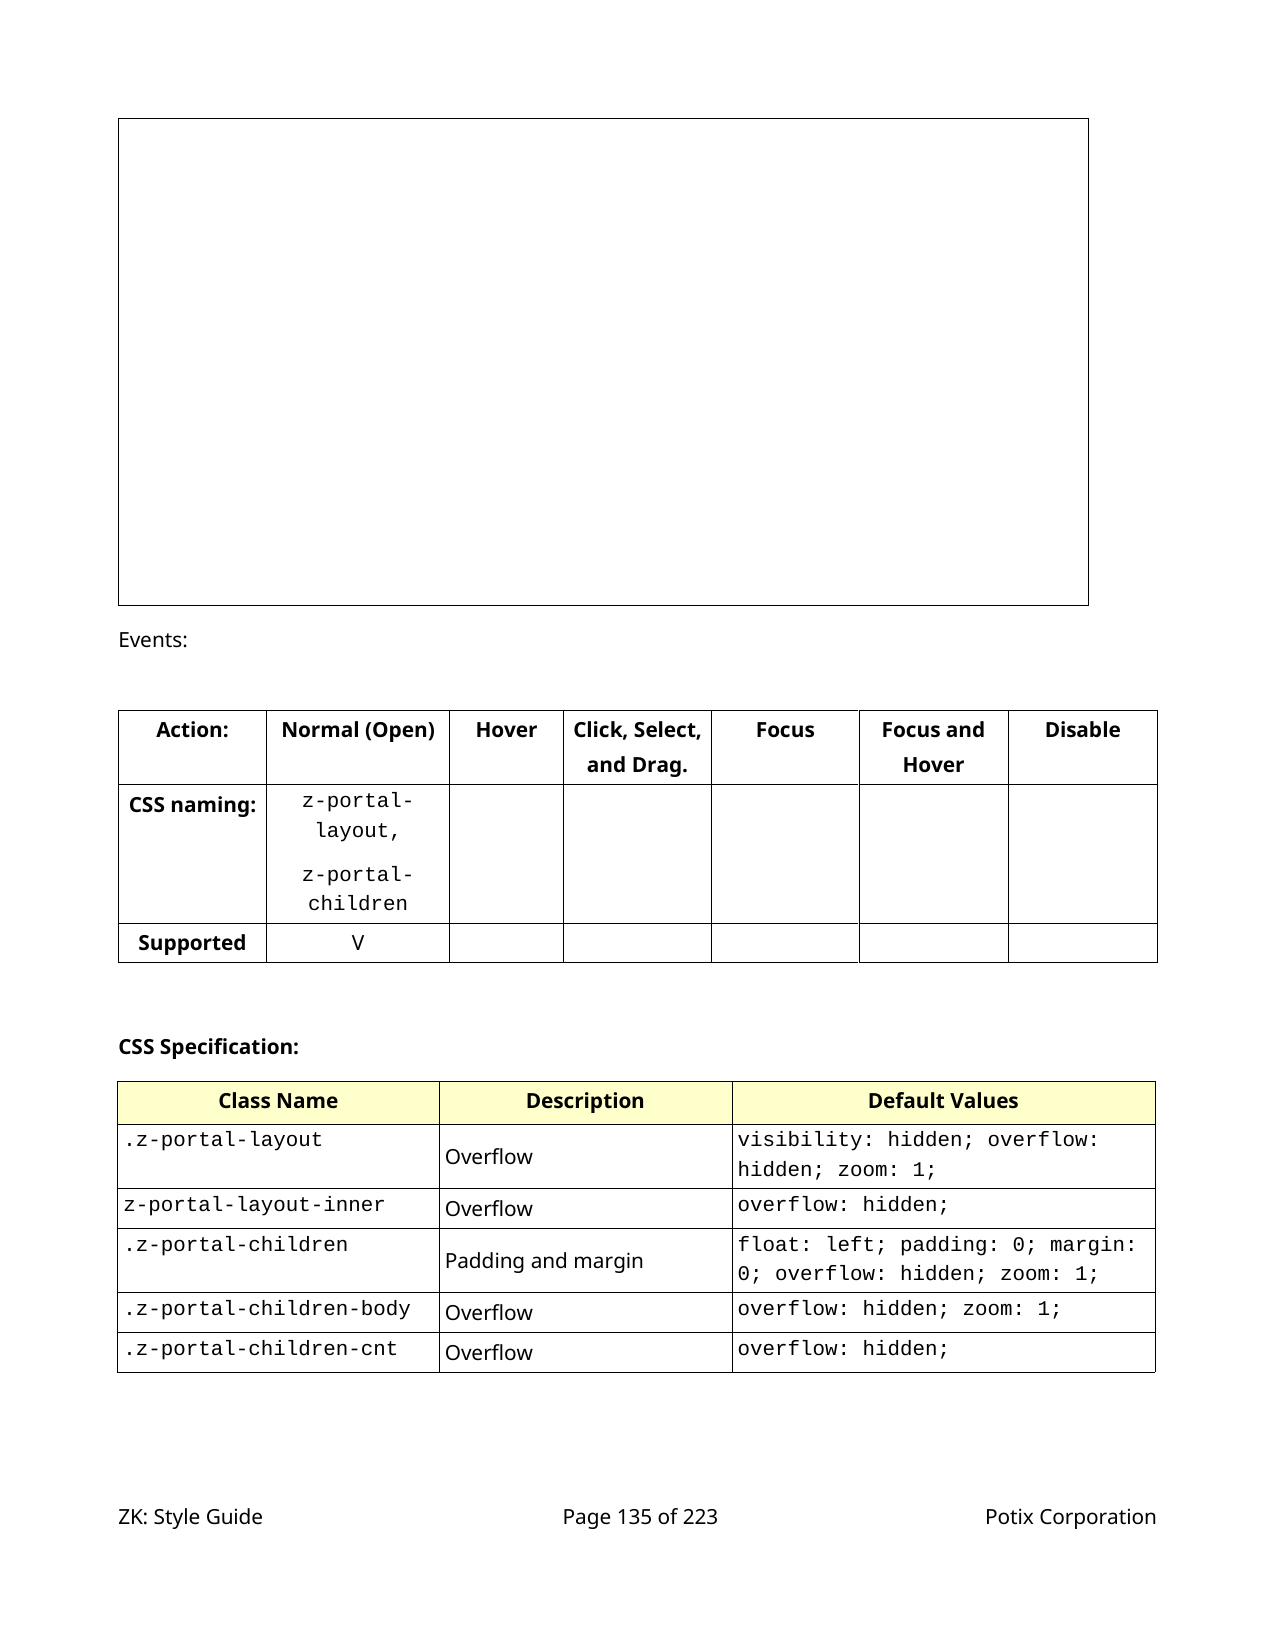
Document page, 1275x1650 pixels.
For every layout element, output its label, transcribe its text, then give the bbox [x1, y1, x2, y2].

table_header Hover [450, 711, 563, 784]
table_cell [712, 785, 858, 923]
table_cell .z-portal-layout [118, 1125, 439, 1188]
table_cell z-portal-layout, z-portal-children [267, 785, 449, 923]
table_header Action: [119, 711, 266, 784]
table_cell visibility: hidden; overflow: hidden; zoom: 1; [733, 1125, 1155, 1188]
table_cell .z-portal-children-body [118, 1293, 439, 1332]
table_header Focus and Hover [860, 711, 1008, 784]
table_cell [564, 924, 711, 962]
table_cell [1009, 785, 1157, 923]
table_cell Overflow [440, 1293, 732, 1332]
table_header Description [440, 1082, 732, 1124]
table_cell [860, 924, 1008, 962]
text Events: [118, 625, 1157, 689]
table_cell [712, 924, 858, 962]
table_cell .z-portal-children [118, 1229, 439, 1292]
table_cell Overflow [440, 1333, 732, 1372]
table_cell overflow: hidden; zoom: 1; [733, 1293, 1155, 1332]
table_cell [450, 785, 563, 923]
table_cell Supported [119, 924, 266, 962]
table_cell overflow: hidden; [733, 1333, 1155, 1372]
table_cell Padding and margin [440, 1229, 732, 1292]
table_cell [564, 785, 711, 923]
table_cell CSS naming: [119, 785, 266, 923]
table_cell .z-portal-children-cnt [118, 1333, 439, 1372]
table_cell Overflow [440, 1125, 732, 1188]
table_cell [860, 785, 1008, 923]
text CSS Specification: [118, 1032, 1157, 1060]
table_header Focus [712, 711, 858, 784]
table_header Class Name [118, 1082, 439, 1124]
table_header Normal (Open) [267, 711, 449, 784]
table_cell V [267, 924, 449, 962]
table_cell float: left; padding: 0; margin: 0; overflow: hidden; zoom: 1; [733, 1229, 1155, 1292]
table_header Click, Select, and Drag. [564, 711, 711, 784]
table_header Default Values [733, 1082, 1155, 1124]
table_cell Overflow [440, 1189, 732, 1228]
table_cell [119, 119, 1088, 605]
table_header Disable [1009, 711, 1157, 784]
table_cell [1009, 924, 1157, 962]
table_cell z-portal-layout-inner [118, 1189, 439, 1228]
table_cell overflow: hidden; [733, 1189, 1155, 1228]
table_cell [450, 924, 563, 962]
